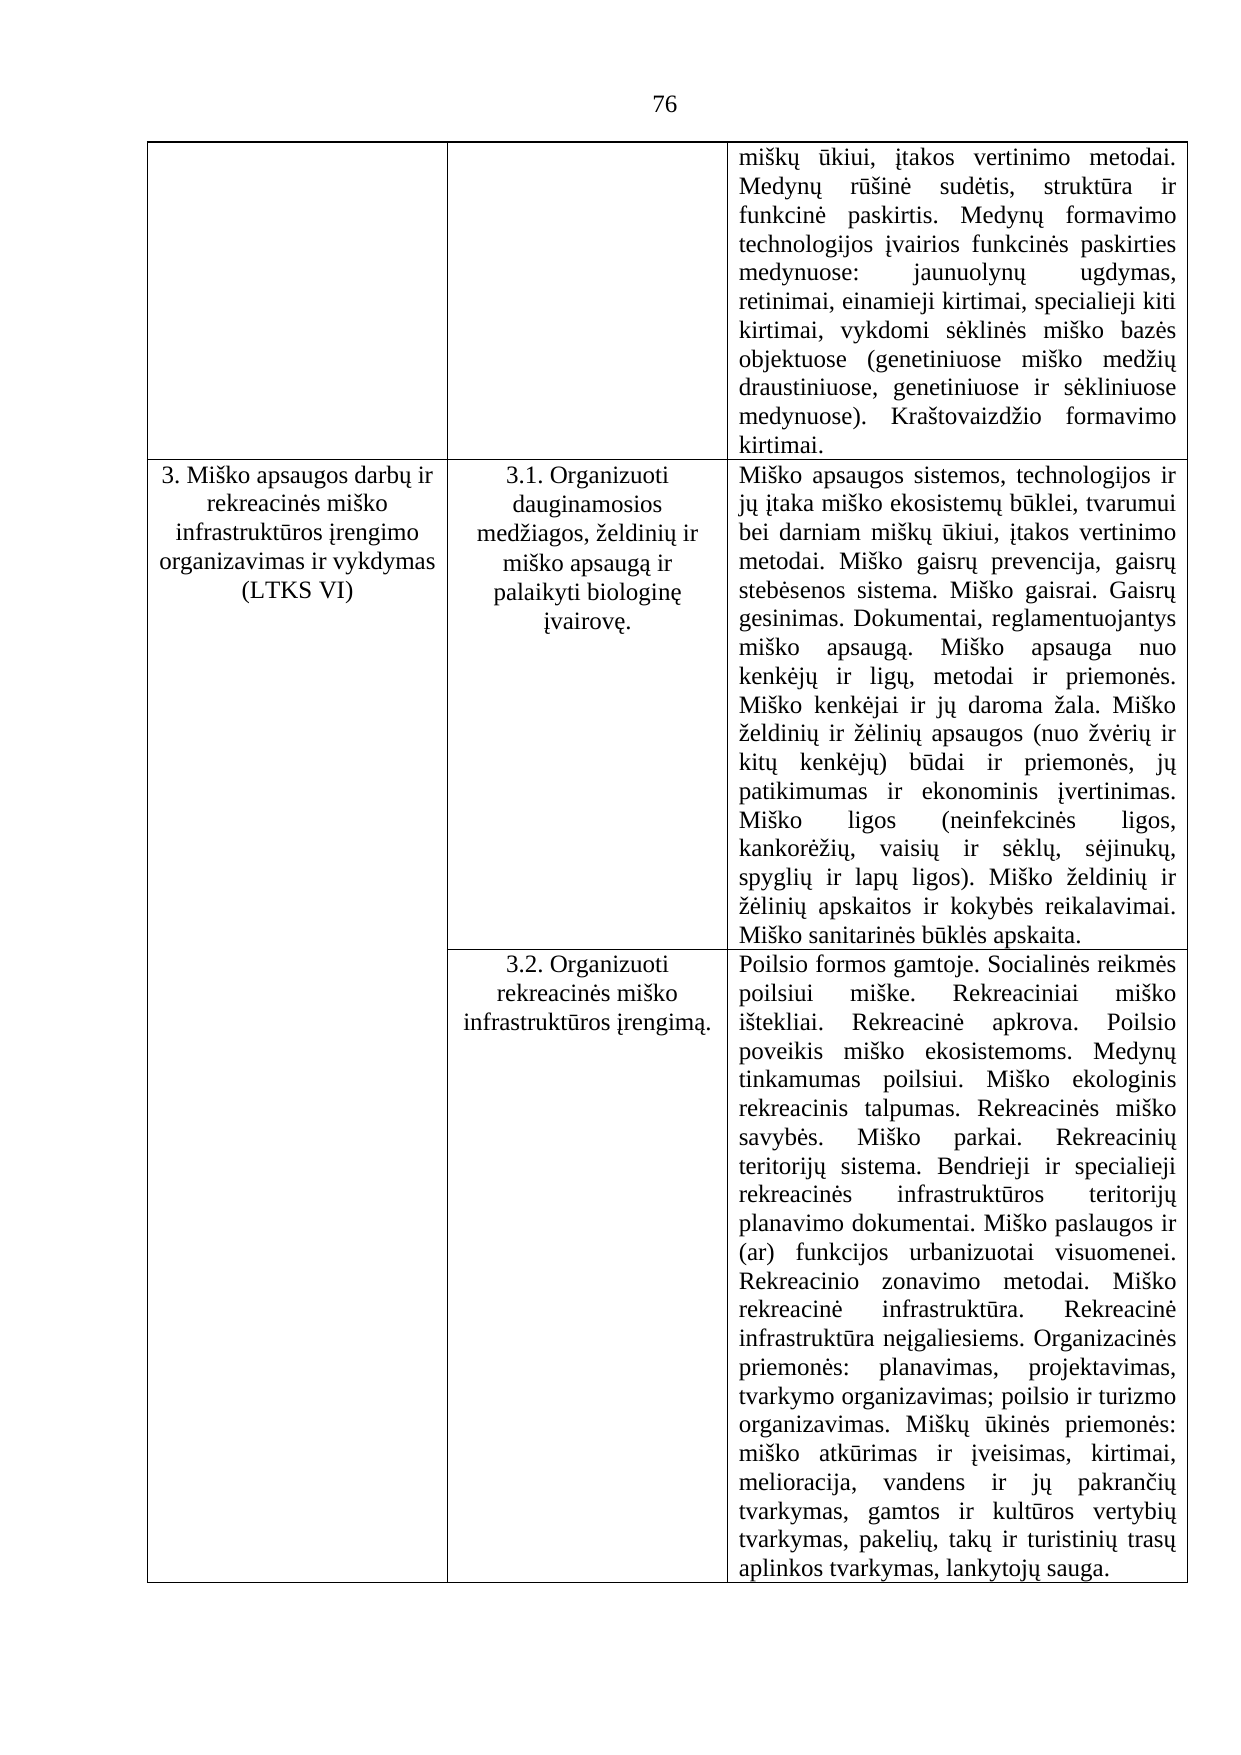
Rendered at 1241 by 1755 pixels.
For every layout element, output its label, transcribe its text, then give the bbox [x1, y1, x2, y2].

table_cell [448, 143, 727, 459]
table_cell [148, 143, 447, 459]
table_cell miškų ūkiui, įtakos vertinimo metodai. Medynų rūšinė sudėtis, struktūra ir funkcinė paskirtis. Medynų formavimo technologijos įvairios funkcinės paskirties medynuose: jaunuolynų ugdymas, retinimai, einamieji kirtimai, specialieji kiti kirtimai, vykdomi sėklinės miško bazės objektuose (genetiniuose miško medžių draustiniuose, genetiniuose ir sėkliniuose medynuose). Kraštovaizdžio formavimo kirtimai. [728, 143, 1187, 459]
table_cell Miško apsaugos sistemos, technologijos ir jų įtaka miško ekosistemų būklei, tvarumui bei darniam miškų ūkiui, įtakos vertinimo metodai. Miško gaisrų prevencija, gaisrų stebėsenos sistema. Miško gaisrai. Gaisrų gesinimas. Dokumentai, reglamentuojantys miško apsaugą. Miško apsauga nuo kenkėjų ir ligų, metodai ir priemonės. Miško kenkėjai ir jų daroma žala. Miško želdinių ir žėlinių apsaugos (nuo žvėrių ir kitų kenkėjų) būdai ir priemonės, jų patikimumas ir ekonominis įvertinimas. Miško ligos (neinfekcinės ligos, kankorėžių, vaisių ir sėklų, sėjinukų, spyglių ir lapų ligos). Miško želdinių ir žėlinių apskaitos ir kokybės reikalavimai. Miško sanitarinės būklės apskaita. [728, 460, 1187, 948]
table_cell 3.1. Organizuoti dauginamosios medžiagos, želdinių ir miško apsaugą ir palaikyti biologinę įvairovę. [448, 460, 727, 948]
table_cell Poilsio formos gamtoje. Socialinės reikmės poilsiui miške. Rekreaciniai miško ištekliai. Rekreacinė apkrova. Poilsio poveikis miško ekosistemoms. Medynų tinkamumas poilsiui. Miško ekologinis rekreacinis talpumas. Rekreacinės miško savybės. Miško parkai. Rekreacinių teritorijų sistema. Bendrieji ir specialieji rekreacinės infrastruktūros teritorijų planavimo dokumentai. Miško paslaugos ir (ar) funkcijos urbanizuotai visuomenei. Rekreacinio zonavimo metodai. Miško rekreacinė infrastruktūra. Rekreacinė infrastruktūra neįgaliesiems. Organizacinės priemonės: planavimas, projektavimas, tvarkymo organizavimas; poilsio ir turizmo organizavimas. Miškų ūkinės priemonės: miško atkūrimas ir įveisimas, kirtimai, melioracija, vandens ir jų pakrančių tvarkymas, gamtos ir kultūros vertybių tvarkymas, pakelių, takų ir turistinių trasų aplinkos tvarkymas, lankytojų sauga. [728, 950, 1187, 1582]
table_cell 3. Miško apsaugos darbų ir rekreacinės miško infrastruktūros įrengimo organizavimas ir vykdymas (LTKS VI) [148, 460, 447, 1582]
table_cell 3.2. Organizuoti rekreacinės miško infrastruktūros įrengimą. [448, 950, 727, 1582]
